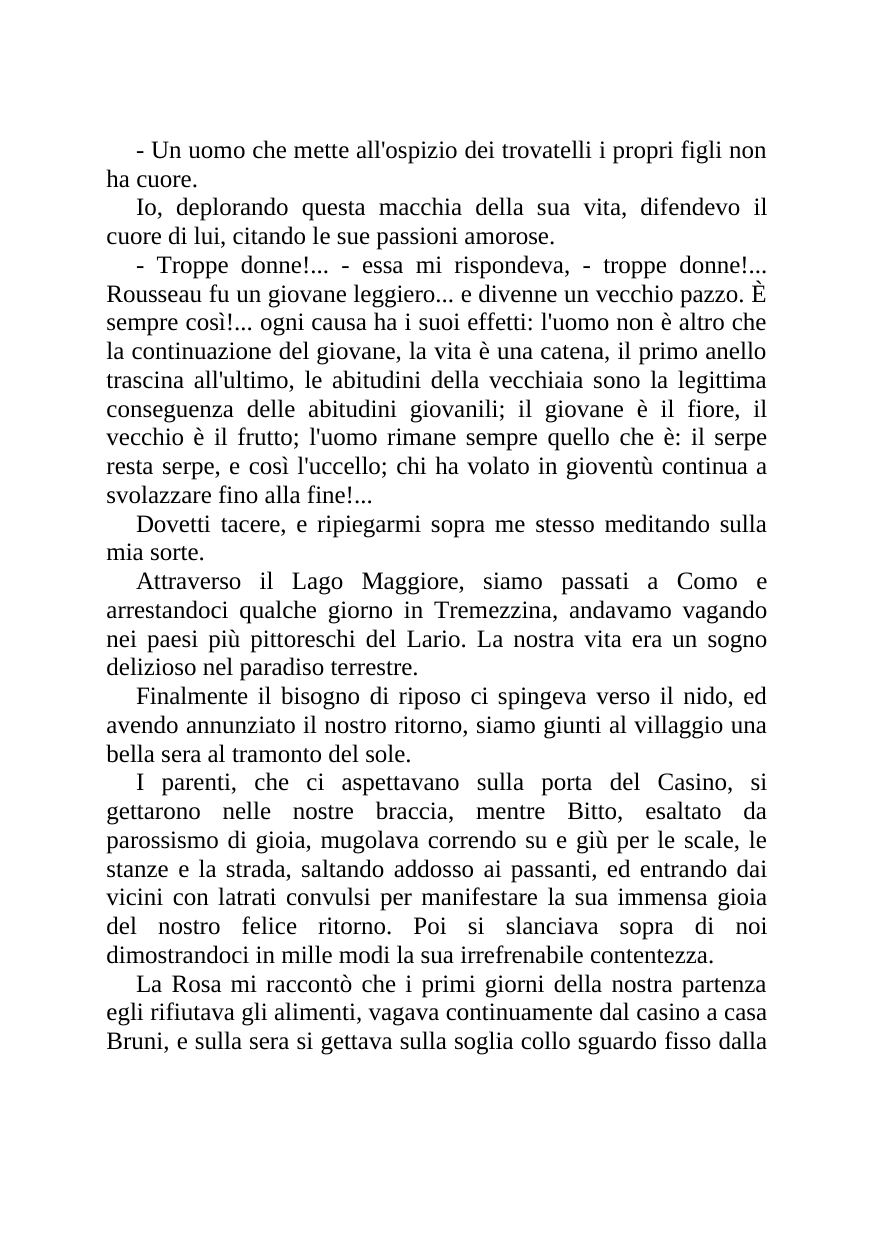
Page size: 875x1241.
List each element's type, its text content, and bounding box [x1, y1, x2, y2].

text Io, deplorando questa macchia della sua vita, difendevo il cuore di lui, citando le sue passioni amorose. [106, 192, 768, 250]
text Dovetti tacere, e ripiegarmi sopra me stesso meditando sulla mia sorte. [106, 509, 768, 566]
text Finalmente il bisogno di riposo ci spingeva verso il nido, ed avendo annunziato il nostro ritorno, siamo giunti al villaggio una bella sera al tramonto del sole. [106, 681, 768, 767]
text La Rosa mi raccontò che i primi giorni della nostra partenza egli rifiutava gli alimenti, vagava continuamente dal casino a casa Bruni, e sulla sera si gettava sulla soglia collo sguardo fisso dalla [106, 969, 768, 1055]
text - Un uomo che mette all'ospizio dei trovatelli i propri figli non ha cuore. [106, 135, 768, 192]
text I parenti, che ci aspettavano sulla porta del Casino, si gettarono nelle nostre braccia, mentre Bitto, esaltato da parossismo di gioia, mugolava correndo su e giù per le scale, le stanze e la strada, saltando addosso ai passanti, ed entrando dai vicini con latrati convulsi per manifestare la sua immensa gioia del nostro felice ritorno. Poi si slanciava sopra di noi dimostrandoci in mille modi la sua irrefrenabile contentezza. [106, 767, 768, 969]
text Attraverso il Lago Maggiore, siamo passati a Como e arrestandoci qualche giorno in Tremezzina, andavamo vagando nei paesi più pittoreschi del Lario. La nostra vita era un sogno delizioso nel paradiso terrestre. [106, 566, 768, 681]
text - Troppe donne!... - essa mi rispondeva, - troppe donne!... Rousseau fu un giovane leggiero... e divenne un vecchio pazzo. È sempre così!... ogni causa ha i suoi effetti: l'uomo non è altro che la continuazione del giovane, la vita è una catena, il primo anello trascina all'ultimo, le abitudini della vecchiaia sono la legittima conseguenza delle abitudini giovanili; il giovane è il fiore, il vecchio è il frutto; l'uomo rimane sempre quello che è: il serpe resta serpe, e così l'uccello; chi ha volato in gioventù continua a svolazzare fino alla fine!... [106, 250, 768, 509]
